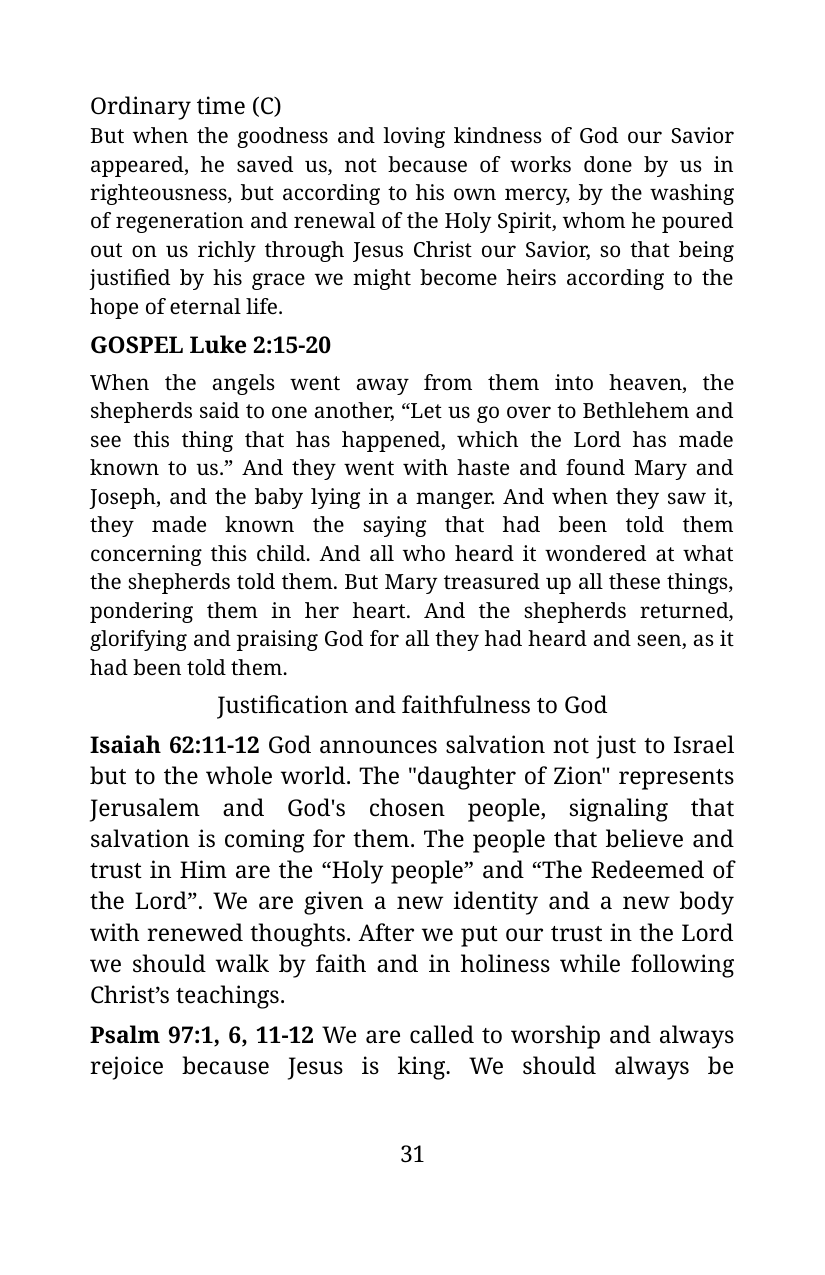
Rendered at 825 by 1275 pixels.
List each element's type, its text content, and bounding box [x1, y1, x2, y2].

text GOSPEL Luke 2:15-20 [90, 329, 735, 360]
text But when the goodness and loving kindness of God our Savior appeared, he saved us, not because of works done by us in righteousness, but according to his own mercy, by the washing of regeneration and renewal of the Holy Spirit, whom he poured out on us richly through Jesus Christ our Savior, so that being justified by his grace we might become heirs according to the hope of eternal life. [90, 121, 735, 320]
text Isaiah 62:11-12 God announces salvation not just to Israel but to the whole world. The "daughter of Zion" represents Jerusalem and God's chosen people, signaling that salvation is coming for them. The people that believe and trust in Him are the “Holy people” and “The Redeemed of the Lord”. We are given a new identity and a new body with renewed thoughts. After we put our trust in the Lord we should walk by faith and in holiness while following Christ’s teachings. [90, 729, 735, 1010]
text When the angels went away from them into heaven, the shepherds said to one another, “Let us go over to Bethlehem and see this thing that has happened, which the Lord has made known to us.” And they went with haste and found Mary and Joseph, and the baby lying in a manger. And when they saw it, they made known the saying that had been told them concerning this child. And all who heard it wondered at what the shepherds told them. But Mary treasured up all these things, pondering them in her heart. And the shepherds returned, glorifying and praising God for all they had heard and seen, as it had been told them. [90, 368, 735, 681]
text Justification and faithfulness to God [90, 689, 735, 721]
text Psalm 97:1, 6, 11-12 We are called to worship and always rejoice because Jesus is king. We should always be [90, 1018, 735, 1081]
